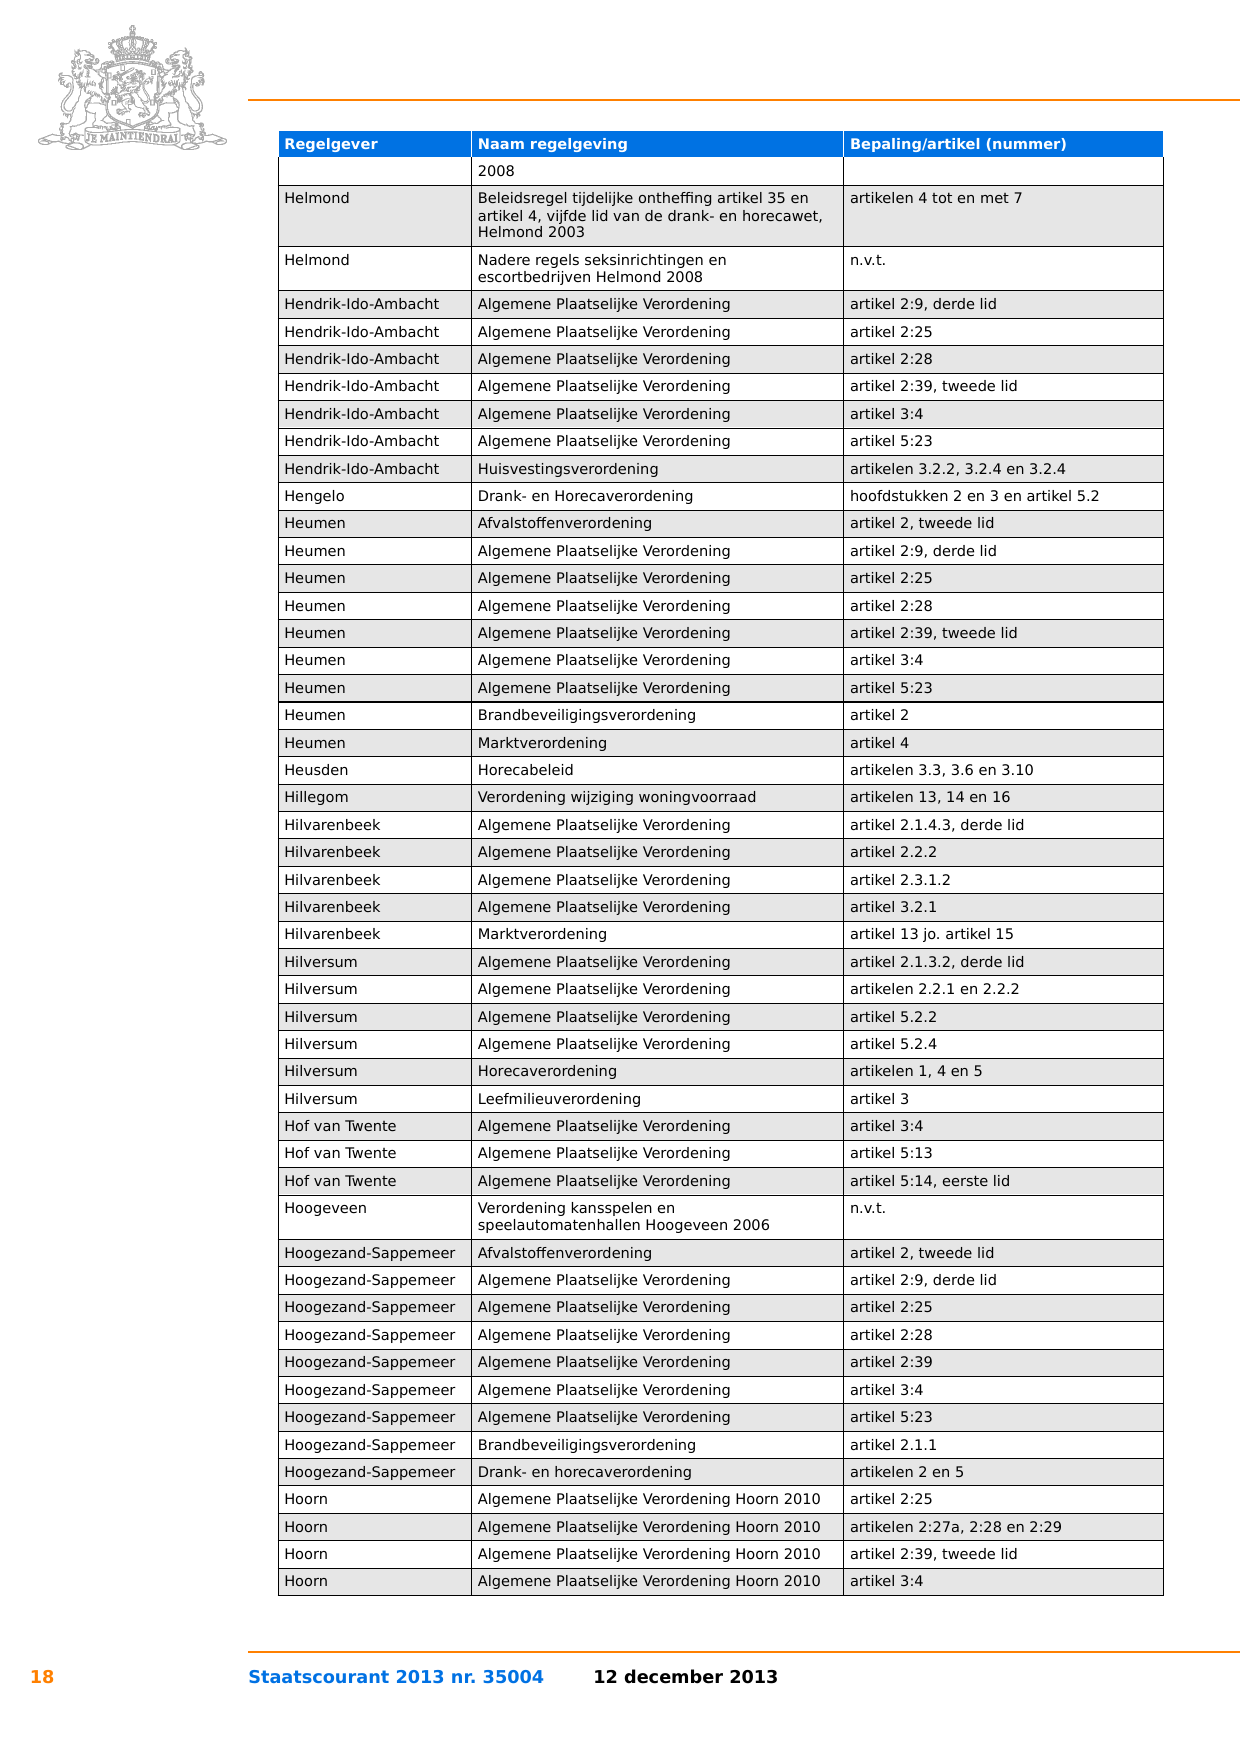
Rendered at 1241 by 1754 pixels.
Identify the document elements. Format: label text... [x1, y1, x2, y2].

table_cell Hof van Twente [279, 1168, 471, 1194]
table_cell Horecabeleid [472, 757, 843, 783]
table_cell Heumen [279, 703, 471, 729]
table_cell Hoogezand-Sappemeer [279, 1322, 471, 1348]
table_cell Brandbeveiligingsverordening [472, 703, 843, 729]
table_cell Algemene Plaatselijke Verordening [472, 374, 843, 400]
table_cell Algemene Plaatselijke Verordening [472, 1350, 843, 1376]
table_cell 2008 [472, 158, 843, 185]
table_cell Hendrik-Ido-Ambacht [279, 374, 471, 400]
table_cell artikel 2:28 [844, 593, 1163, 619]
table_cell artikel 2:25 [844, 1295, 1163, 1321]
table_cell Helmond [279, 186, 471, 246]
table_cell Hof van Twente [279, 1141, 471, 1167]
table_cell artikel 3:4 [844, 1113, 1163, 1140]
table_cell Hilversum [279, 949, 471, 975]
table_cell Algemene Plaatselijke Verordening [472, 1168, 843, 1194]
table_cell Leefmilieuverordening [472, 1086, 843, 1112]
table_cell Helmond [279, 247, 471, 290]
table_cell artikel 13 jo. artikel 15 [844, 922, 1163, 948]
table_cell artikel 2:28 [844, 1322, 1163, 1348]
table_cell Horecaverordening [472, 1059, 843, 1085]
picture [38, 25, 227, 150]
table_cell Hilvarenbeek [279, 812, 471, 838]
table_cell Verordening wijziging woningvoorraad [472, 785, 843, 811]
table_cell Algemene Plaatselijke Verordening [472, 429, 843, 455]
table_cell Hendrik-Ido-Ambacht [279, 346, 471, 373]
table_cell artikel 5:23 [844, 1404, 1163, 1431]
table_cell Algemene Plaatselijke Verordening [472, 1141, 843, 1167]
table_cell Nadere regels seksinrichtingen en escortbedrijven Helmond 2008 [472, 247, 843, 290]
table_cell Hilvarenbeek [279, 922, 471, 948]
table_cell Algemene Plaatselijke Verordening [472, 675, 843, 701]
table_cell Algemene Plaatselijke Verordening Hoorn 2010 [472, 1514, 843, 1540]
table_cell Heumen [279, 538, 471, 564]
table_cell Algemene Plaatselijke Verordening [472, 538, 843, 564]
table_cell artikel 2:28 [844, 346, 1163, 373]
table_cell Hoorn [279, 1541, 471, 1568]
table_cell Hoogezand-Sappemeer [279, 1459, 471, 1485]
table_cell Hoorn [279, 1486, 471, 1513]
table_cell artikel 2:25 [844, 1486, 1163, 1513]
table_cell Hoogezand-Sappemeer [279, 1267, 471, 1294]
table_cell artikel 3:4 [844, 1377, 1163, 1403]
table_cell Algemene Plaatselijke Verordening [472, 1322, 843, 1348]
table_cell Algemene Plaatselijke Verordening [472, 812, 843, 838]
table_cell artikel 5:23 [844, 429, 1163, 455]
table_cell artikel 3 [844, 1086, 1163, 1112]
table_cell Algemene Plaatselijke Verordening [472, 1004, 843, 1030]
table_cell Hilversum [279, 1004, 471, 1030]
table_cell artikel 2:9, derde lid [844, 538, 1163, 564]
table_cell Hilversum [279, 1059, 471, 1085]
table_cell Drank- en horecaverordening [472, 1459, 843, 1485]
table_cell Algemene Plaatselijke Verordening [472, 319, 843, 345]
table_cell n.v.t. [844, 1196, 1163, 1239]
table_cell artikel 5.2.2 [844, 1004, 1163, 1030]
table_cell artikel 3.2.1 [844, 894, 1163, 921]
table_cell Algemene Plaatselijke Verordening [472, 839, 843, 866]
table_cell Algemene Plaatselijke Verordening [472, 1377, 843, 1403]
table_cell Hendrik-Ido-Ambacht [279, 401, 471, 427]
table_cell Heumen [279, 730, 471, 756]
table_cell artikelen 2:27a, 2:28 en 2:29 [844, 1514, 1163, 1540]
table_header Bepaling/artikel (nummer) [844, 131, 1163, 157]
table_cell artikel 2, tweede lid [844, 1240, 1163, 1266]
table_cell Marktverordening [472, 922, 843, 948]
table_cell Algemene Plaatselijke Verordening [472, 949, 843, 975]
table_cell Algemene Plaatselijke Verordening [472, 593, 843, 619]
table_cell artikel 2, tweede lid [844, 511, 1163, 537]
table_cell n.v.t. [844, 247, 1163, 290]
table_cell Algemene Plaatselijke Verordening [472, 1404, 843, 1431]
table_cell Algemene Plaatselijke Verordening [472, 894, 843, 921]
table_cell artikel 2.3.1.2 [844, 867, 1163, 893]
table_cell Hoogezand-Sappemeer [279, 1377, 471, 1403]
table_cell Verordening kansspelen en speelautomatenhallen Hoogeveen 2006 [472, 1196, 843, 1239]
table_cell Beleidsregel tijdelijke ontheffing artikel 35 en artikel 4, vijfde lid van de drank- en horecawet, Helmond 2003 [472, 186, 843, 246]
table_cell Hoogeveen [279, 1196, 471, 1239]
table_cell Algemene Plaatselijke Verordening [472, 1031, 843, 1057]
table_cell artikel 2 [844, 703, 1163, 729]
table_cell artikel 5:14, eerste lid [844, 1168, 1163, 1194]
table_cell Hendrik-Ido-Ambacht [279, 429, 471, 455]
table_cell artikel 2.1.1 [844, 1432, 1163, 1458]
table_cell Heumen [279, 675, 471, 701]
table_cell artikel 5:13 [844, 1141, 1163, 1167]
table_cell artikel 2:39 [844, 1350, 1163, 1376]
table_cell Hendrik-Ido-Ambacht [279, 456, 471, 482]
table_cell Hof van Twente [279, 1113, 471, 1140]
table_cell artikel 3:4 [844, 1569, 1163, 1595]
table_cell artikel 2:25 [844, 319, 1163, 345]
table_cell artikelen 1, 4 en 5 [844, 1059, 1163, 1085]
table_cell Algemene Plaatselijke Verordening [472, 867, 843, 893]
table_cell Hilversum [279, 976, 471, 1003]
table_cell Hengelo [279, 483, 471, 509]
table_cell Algemene Plaatselijke Verordening Hoorn 2010 [472, 1569, 843, 1595]
table_cell Hendrik-Ido-Ambacht [279, 291, 471, 318]
table_cell hoofdstukken 2 en 3 en artikel 5.2 [844, 483, 1163, 509]
table_cell Drank- en Horecaverordening [472, 483, 843, 509]
table_cell Algemene Plaatselijke Verordening [472, 648, 843, 674]
table_cell Afvalstoffenverordening [472, 511, 843, 537]
table_cell artikelen 3.2.2, 3.2.4 en 3.2.4 [844, 456, 1163, 482]
table_cell Heumen [279, 593, 471, 619]
table_cell Algemene Plaatselijke Verordening [472, 976, 843, 1003]
table_cell artikel 2:9, derde lid [844, 291, 1163, 318]
table_cell Algemene Plaatselijke Verordening [472, 565, 843, 592]
table_cell artikelen 2.2.1 en 2.2.2 [844, 976, 1163, 1003]
table_cell artikel 2:39, tweede lid [844, 374, 1163, 400]
table_cell Algemene Plaatselijke Verordening [472, 1267, 843, 1294]
table_header Naam regelgeving [472, 131, 843, 157]
table_cell Heumen [279, 648, 471, 674]
table_cell artikel 4 [844, 730, 1163, 756]
table_cell Afvalstoffenverordening [472, 1240, 843, 1266]
table_cell artikel 2:9, derde lid [844, 1267, 1163, 1294]
table_cell Algemene Plaatselijke Verordening [472, 1113, 843, 1140]
table_cell artikel 2.1.3.2, derde lid [844, 949, 1163, 975]
table_cell Algemene Plaatselijke Verordening Hoorn 2010 [472, 1541, 843, 1568]
table_cell Hilversum [279, 1086, 471, 1112]
table_cell Hilvarenbeek [279, 894, 471, 921]
table_cell Hilvarenbeek [279, 867, 471, 893]
table_cell Hoorn [279, 1569, 471, 1595]
table_cell Algemene Plaatselijke Verordening [472, 620, 843, 647]
table_cell artikel 5:23 [844, 675, 1163, 701]
table_cell Hilvarenbeek [279, 839, 471, 866]
table_cell Algemene Plaatselijke Verordening [472, 401, 843, 427]
table_cell Hoorn [279, 1514, 471, 1540]
table_cell Hoogezand-Sappemeer [279, 1432, 471, 1458]
table_cell Huisvestingsverordening [472, 456, 843, 482]
table_cell Hoogezand-Sappemeer [279, 1404, 471, 1431]
table_cell artikelen 3.3, 3.6 en 3.10 [844, 757, 1163, 783]
table_cell Heumen [279, 511, 471, 537]
table_cell Algemene Plaatselijke Verordening [472, 291, 843, 318]
table_cell artikel 3:4 [844, 401, 1163, 427]
table_cell Hillegom [279, 785, 471, 811]
table_cell artikelen 2 en 5 [844, 1459, 1163, 1485]
table_cell artikel 2:39, tweede lid [844, 620, 1163, 647]
table_cell Brandbeveiligingsverordening [472, 1432, 843, 1458]
table_cell artikel 2:25 [844, 565, 1163, 592]
table_cell [844, 158, 1163, 185]
table_cell Algemene Plaatselijke Verordening Hoorn 2010 [472, 1486, 843, 1513]
table_cell Hoogezand-Sappemeer [279, 1350, 471, 1376]
table_cell Hoogezand-Sappemeer [279, 1295, 471, 1321]
table_cell artikelen 13, 14 en 16 [844, 785, 1163, 811]
table_cell Marktverordening [472, 730, 843, 756]
table_cell artikel 5.2.4 [844, 1031, 1163, 1057]
table_cell artikelen 4 tot en met 7 [844, 186, 1163, 246]
table_header Regelgever [279, 131, 471, 157]
table_cell Heusden [279, 757, 471, 783]
table_cell artikel 3:4 [844, 648, 1163, 674]
table_cell Heumen [279, 620, 471, 647]
table_cell Hendrik-Ido-Ambacht [279, 319, 471, 345]
table_cell artikel 2.2.2 [844, 839, 1163, 866]
table_cell artikel 2:39, tweede lid [844, 1541, 1163, 1568]
table_cell Heumen [279, 565, 471, 592]
table_cell artikel 2.1.4.3, derde lid [844, 812, 1163, 838]
table_cell Hoogezand-Sappemeer [279, 1240, 471, 1266]
table_cell [279, 158, 471, 185]
table_cell Hilversum [279, 1031, 471, 1057]
table_cell Algemene Plaatselijke Verordening [472, 346, 843, 373]
table_cell Algemene Plaatselijke Verordening [472, 1295, 843, 1321]
